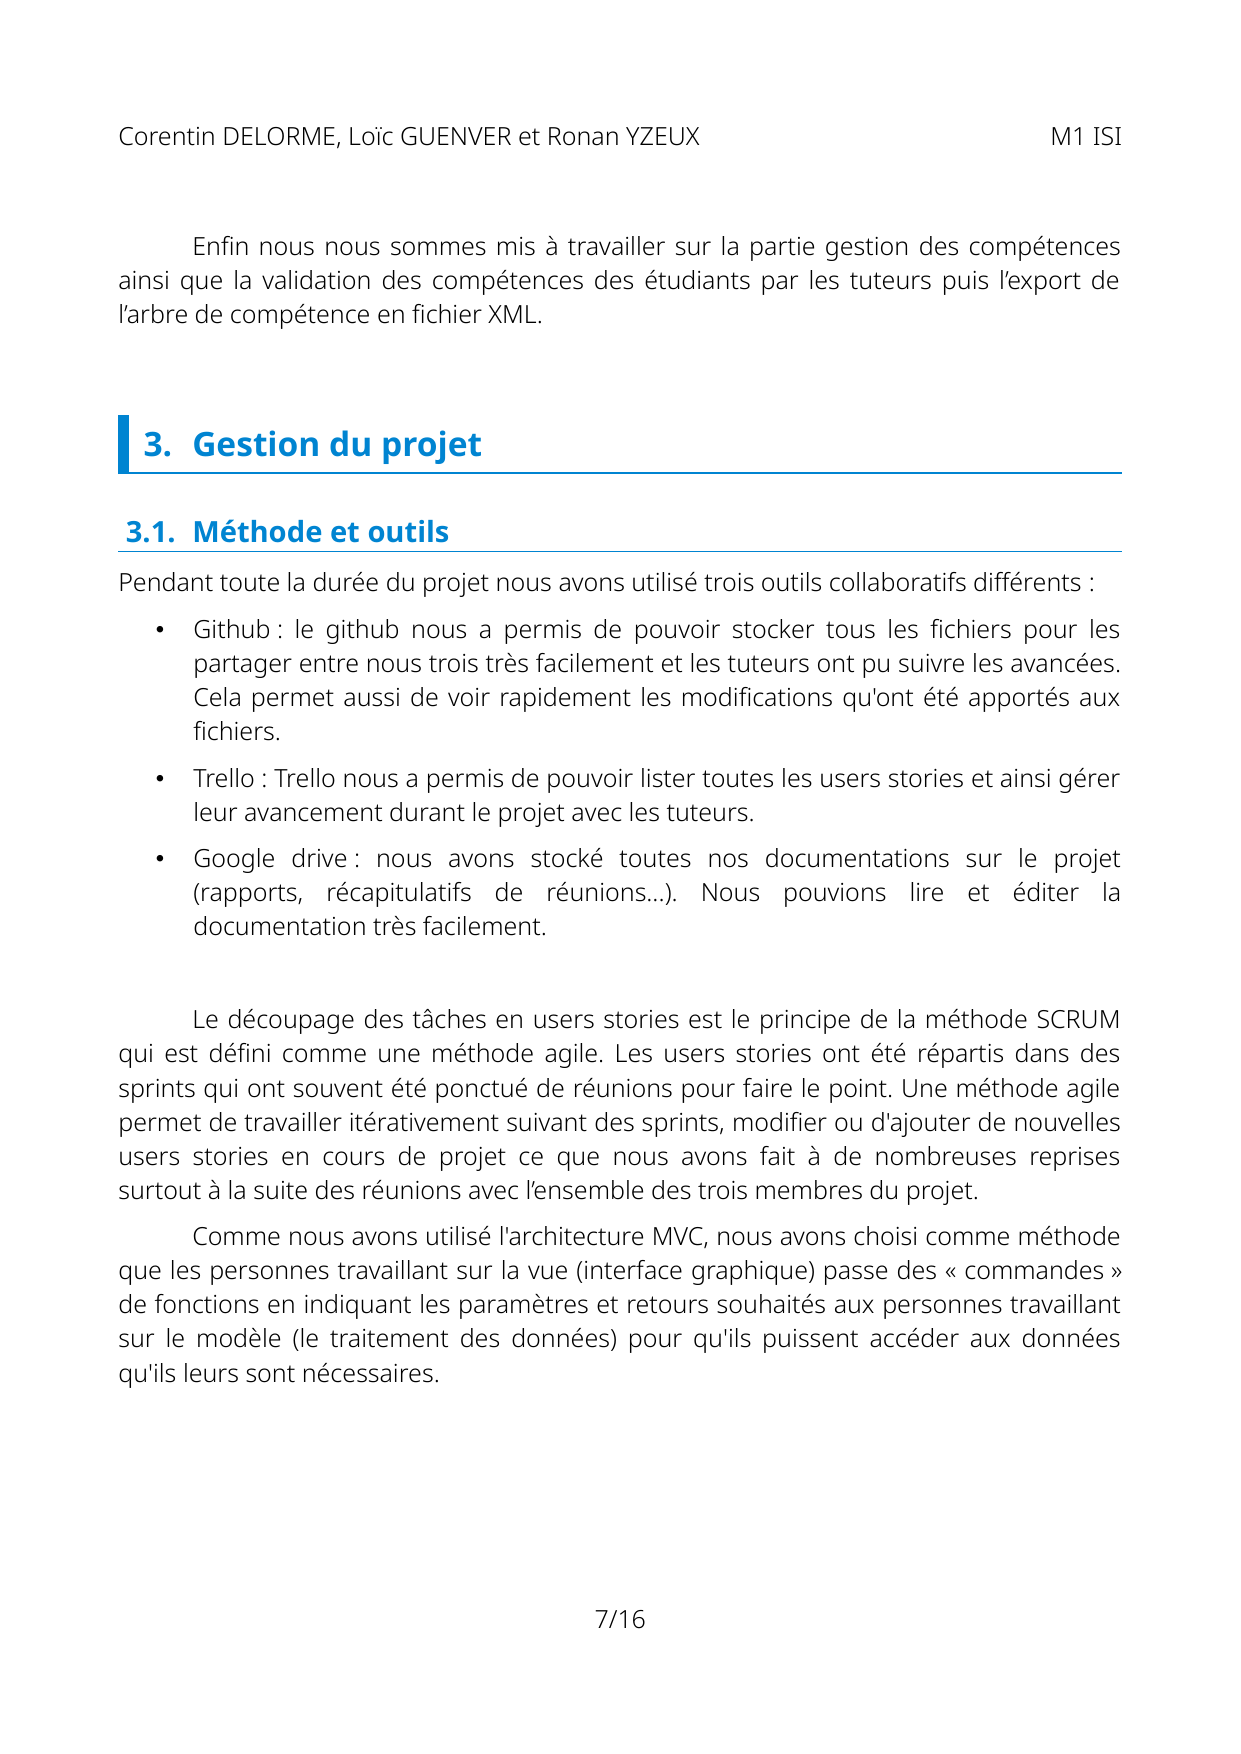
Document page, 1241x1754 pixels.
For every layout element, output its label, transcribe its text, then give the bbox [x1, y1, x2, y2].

list Google drive : nous avons stocké toutes nos documentations sur le projet (rapports, récapitulatifs de réunions...). Nous pouvions lire et éditer la documentation très facilement. [156, 841, 1122, 943]
list Trello : Trello nous a permis de pouvoir lister toutes les users stories et ainsi gérer leur avancement durant le projet avec les tuteurs. [156, 760, 1122, 828]
list Github : le github nous a permis de pouvoir stocker tous les fichiers pour les partager entre nous trois très facilement et les tuteurs ont pu suivre les avancées. Cela permet aussi de voir rapidement les modifications qu'ont été apportés aux fichiers. [156, 611, 1122, 748]
text Comme nous avons utilisé l'architecture MVC, nous avons choisi comme méthode que les personnes travaillant sur la vue (interface graphique) passe des « commandes » de fonctions en indiquant les paramètres et retours souhaités aux personnes travaillant sur le modèle (le traitement des données) pour qu'ils puissent accéder aux données qu'ils leurs sont nécessaires. [118, 1219, 1122, 1389]
text Enfin nous nous sommes mis à travailler sur la partie gestion des compétences ainsi que la validation des compétences des étudiants par les tuteurs puis l’export de l’arbre de compétence en fichier XML. [118, 228, 1122, 330]
text Pendant toute la durée du projet nous avons utilisé trois outils collaboratifs différents : [118, 565, 1122, 599]
text Le découpage des tâches en users stories est le principe de la méthode SCRUM qui est défini comme une méthode agile. Les users stories ont été répartis dans des sprints qui ont souvent été ponctué de réunions pour faire le point. Une méthode agile permet de travailler itérativement suivant des sprints, modifier ou d'ajouter de nouvelles users stories en cours de projet ce que nous avons fait à de nombreuses reprises surtout à la suite des réunions avec l’ensemble des trois membres du projet. [118, 1002, 1122, 1206]
subtitle Gestion du projet [118, 414, 1122, 472]
subtitle Méthode et outils [118, 512, 1122, 551]
